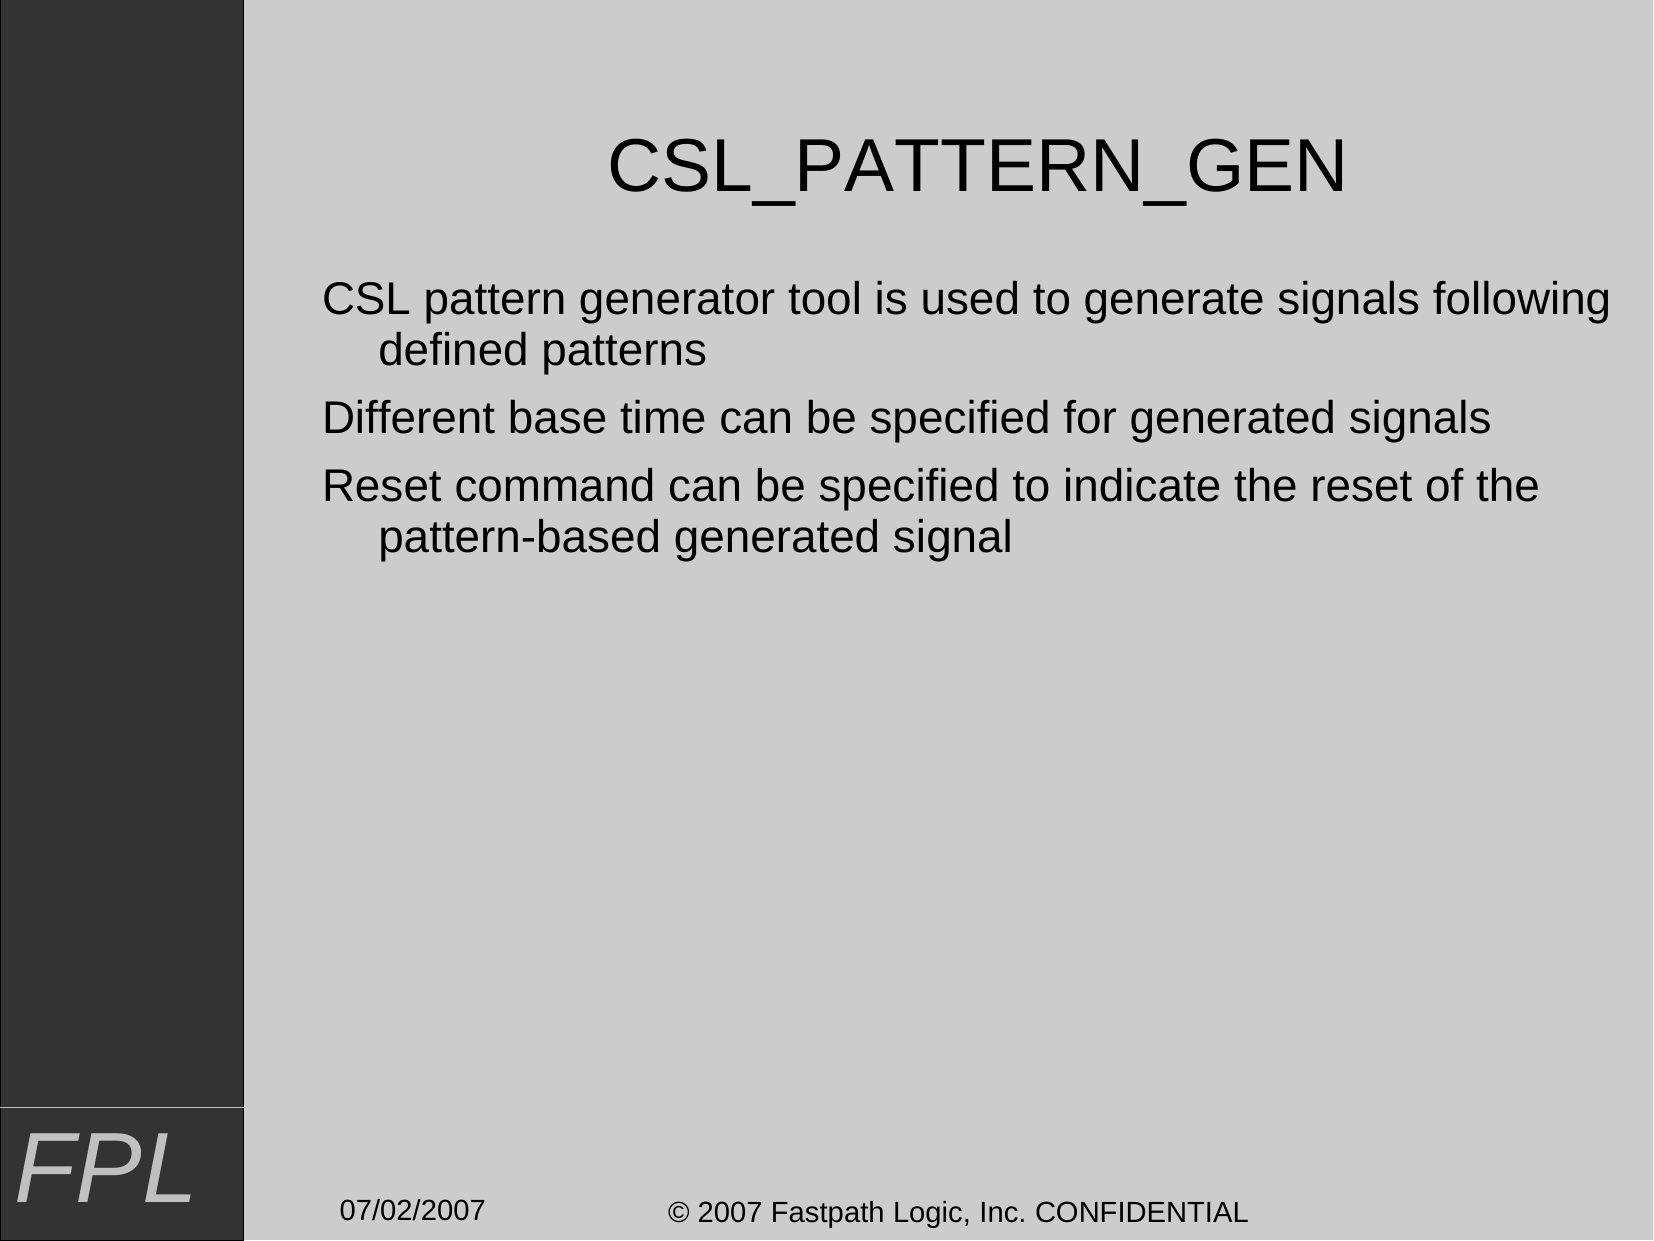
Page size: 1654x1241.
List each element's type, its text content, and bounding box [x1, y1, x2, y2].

list CSL pattern generator tool is used to generate signals following defined patterns Different base time can be specified for generated signals Reset command can be specified to indicate the reset of the pattern-based generated signal [322, 272, 1635, 1179]
title CSL_PATTERN_GEN [427, 57, 1530, 272]
